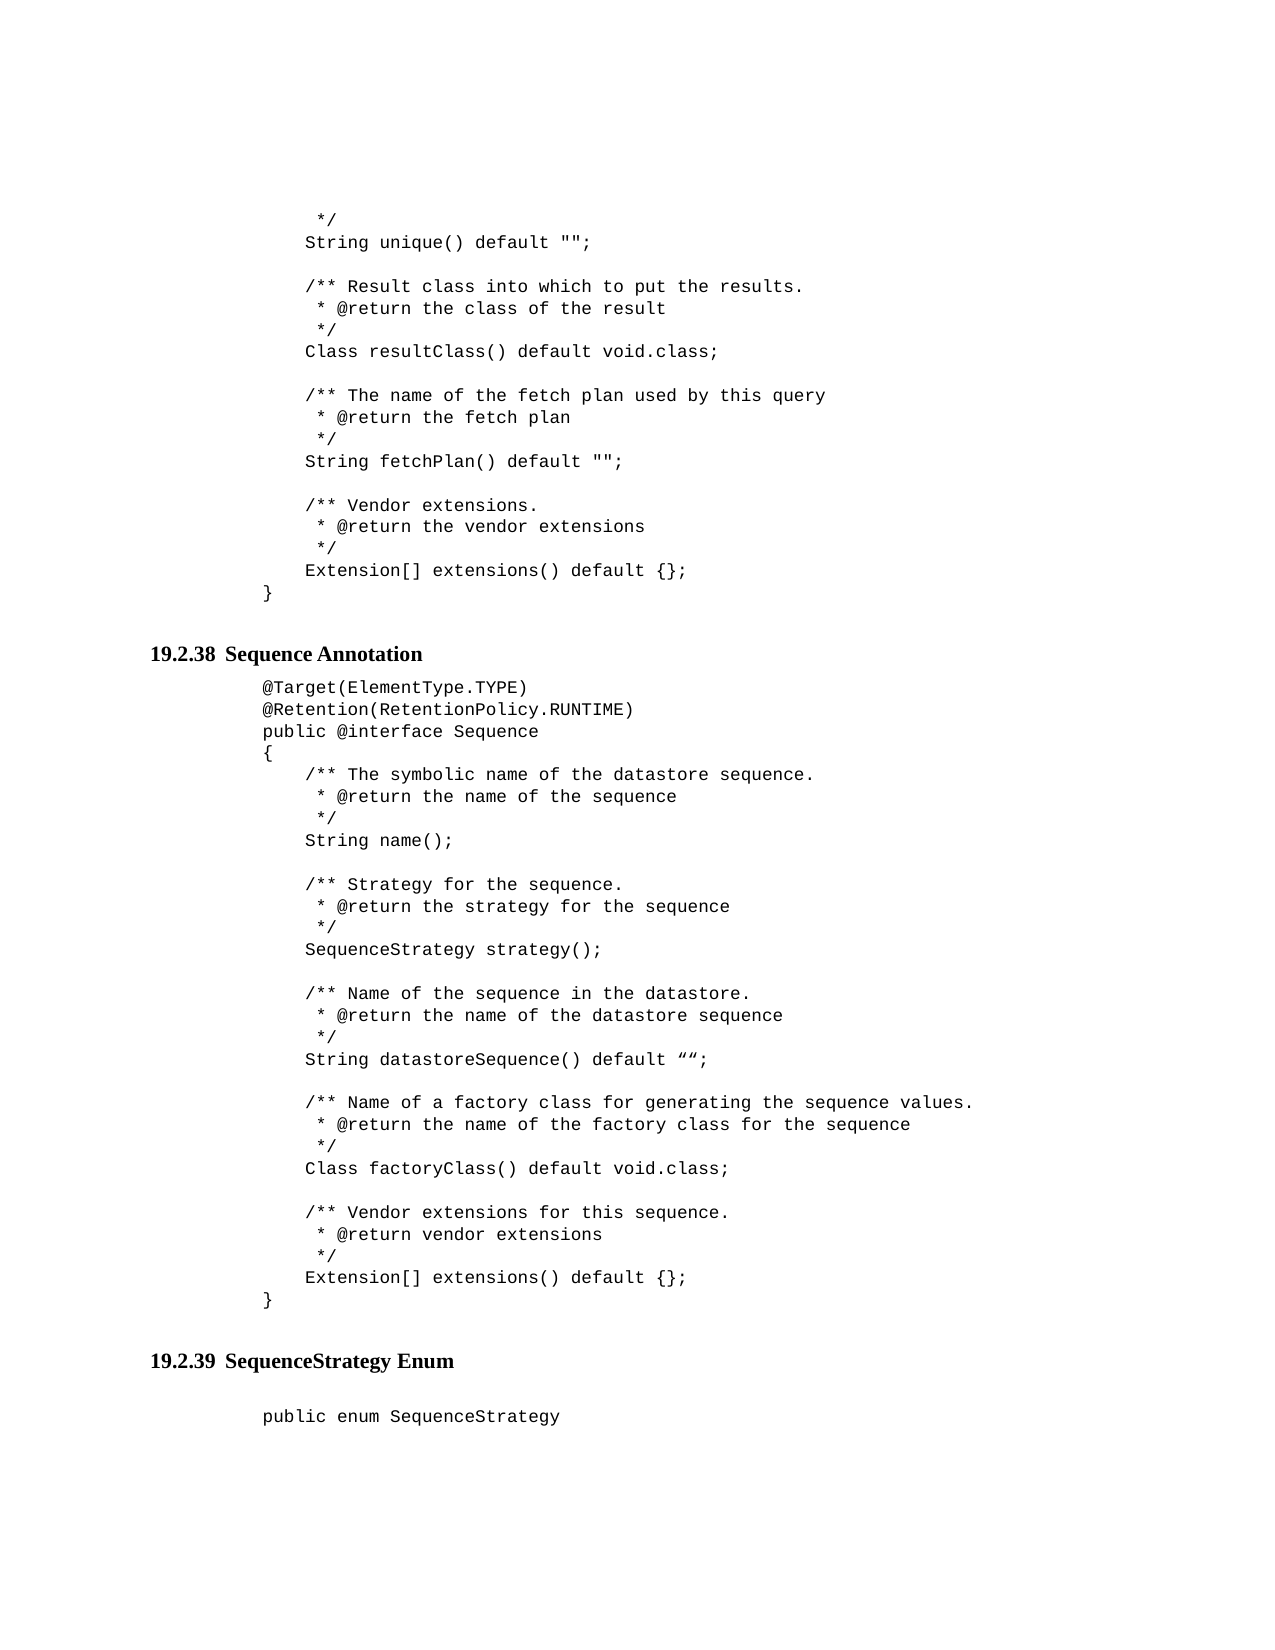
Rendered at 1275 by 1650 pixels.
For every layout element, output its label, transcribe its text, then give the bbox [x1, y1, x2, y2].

text */ [262, 1136, 1125, 1158]
text * @return the name of the factory class for the sequence [262, 1114, 1125, 1136]
text */ [262, 210, 1125, 232]
text /** The name of the fetch plan used by this query [262, 385, 1125, 407]
text String datastoreSequence() default ““; [262, 1048, 1125, 1070]
text Extension[] extensions() default {}; [262, 560, 1125, 582]
text String fetchPlan() default ""; [262, 451, 1125, 472]
text * @return the class of the result [262, 297, 1125, 319]
text String unique() default ""; [262, 232, 1125, 254]
text /** Result class into which to put the results. [262, 276, 1125, 297]
text } [262, 1289, 1125, 1311]
text Class factoryClass() default void.class; [262, 1158, 1125, 1180]
text * @return the name of the sequence [262, 786, 1125, 808]
text Class resultClass() default void.class; [262, 341, 1125, 363]
text } [262, 582, 1125, 604]
text /** Vendor extensions for this sequence. [262, 1202, 1125, 1223]
text */ [262, 538, 1125, 560]
text { [262, 742, 1125, 764]
text /** Name of a factory class for generating the sequence values. [262, 1092, 1125, 1114]
text */ [262, 319, 1125, 341]
text */ [262, 917, 1125, 939]
text /** Strategy for the sequence. [262, 873, 1125, 895]
text public @interface Sequence [262, 720, 1125, 742]
text * @return the fetch plan [262, 407, 1125, 429]
text */ [262, 808, 1125, 830]
text @Target(ElementType.TYPE) [262, 677, 1125, 698]
text /** Name of the sequence in the datastore. [262, 983, 1125, 1005]
subtitle SequenceStrategy Enum [150, 1347, 1125, 1373]
text */ [262, 1245, 1125, 1267]
text * @return vendor extensions [262, 1223, 1125, 1245]
text @Retention(RetentionPolicy.RUNTIME) [262, 698, 1125, 720]
text SequenceStrategy strategy(); [262, 939, 1125, 961]
text */ [262, 1027, 1125, 1048]
text * @return the strategy for the sequence [262, 895, 1125, 917]
text Extension[] extensions() default {}; [262, 1267, 1125, 1289]
text String name(); [262, 830, 1125, 852]
text * @return the vendor extensions [262, 516, 1125, 538]
text */ [262, 429, 1125, 451]
text * @return the name of the datastore sequence [262, 1005, 1125, 1027]
text public enum SequenceStrategy [262, 1406, 1125, 1428]
text /** The symbolic name of the datastore sequence. [262, 764, 1125, 786]
text /** Vendor extensions. [262, 494, 1125, 516]
subtitle Sequence Annotation [150, 640, 1125, 666]
